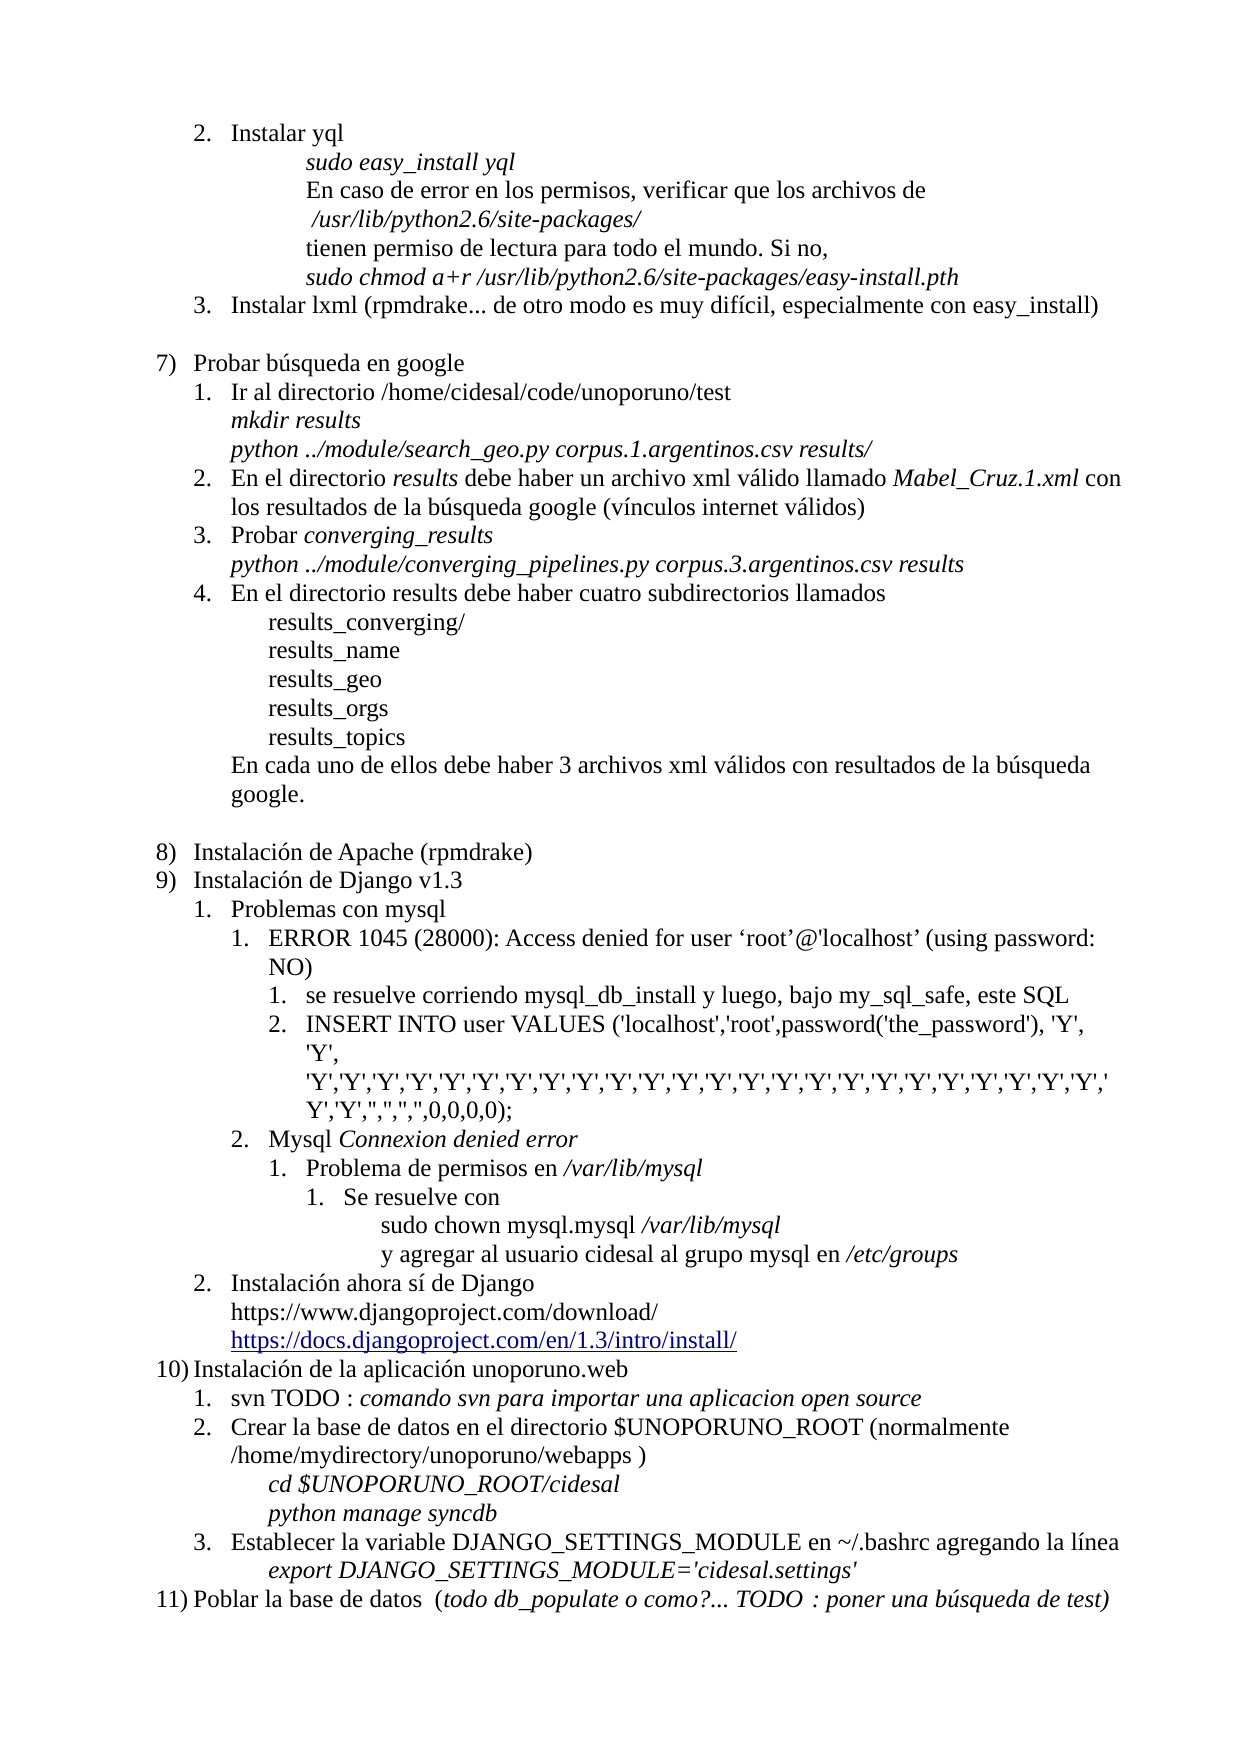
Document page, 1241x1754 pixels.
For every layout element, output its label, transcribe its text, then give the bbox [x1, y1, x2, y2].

list Mysql Connexion denied error [231, 1124, 1122, 1153]
list https://docs.djangoproject.com/en/1.3/intro/install/ [193, 1326, 1122, 1354]
list Instalación de Apache (rpmdrake) [156, 837, 1122, 866]
list sudo chmod a+r /usr/lib/python2.6/site-packages/easy-install.pth [268, 262, 1122, 291]
list Se resuelve con [306, 1182, 1122, 1211]
list sudo chown mysql.mysql /var/lib/mysql [343, 1211, 1122, 1239]
list results_name [231, 636, 1122, 664]
list Instalar lxml (rpmdrake... de otro modo es muy difícil, especialmente con easy_install) [193, 291, 1122, 319]
list y agregar al usuario cidesal al grupo mysql en /etc/groups [343, 1239, 1122, 1268]
list svn TODO : comando svn para importar una aplicacion open source [193, 1383, 1122, 1412]
list Instalación ahora sí de Django [193, 1268, 1122, 1297]
list https://www.djangoproject.com/download/ [193, 1297, 1122, 1326]
list python ../module/converging_pipelines.py corpus.3.argentinos.csv results [193, 549, 1122, 578]
list En el directorio results debe haber un archivo xml válido llamado Mabel_Cruz.1.xml con los resultados de la búsqueda google (vínculos internet válidos) [193, 463, 1122, 521]
list En el directorio results debe haber cuatro subdirectorios llamados [193, 578, 1122, 607]
list results_topics [231, 722, 1122, 751]
list En caso de error en los permisos, verificar que los archivos de [268, 176, 1122, 204]
list Probar converging_results [193, 521, 1122, 549]
list /usr/lib/python2.6/site-packages/ [268, 204, 1122, 233]
list ERROR 1045 (28000): Access denied for user ‘root’@'localhost’ (using password: NO) [231, 923, 1122, 981]
list sudo easy_install yql [268, 147, 1122, 176]
list mkdir results [193, 406, 1122, 434]
list Instalación de Django v1.3 [156, 866, 1122, 894]
list Poblar la base de datos (todo db_populate o como?... TODO : poner una búsqueda de test) [156, 1584, 1122, 1613]
list python ../module/search_geo.py corpus.1.argentinos.csv results/ [193, 434, 1122, 463]
list Problemas con mysql [193, 894, 1122, 923]
list cd $UNOPORUNO_ROOT/cidesal [231, 1469, 1122, 1498]
list Instalar yql [193, 118, 1122, 147]
list results_orgs [231, 693, 1122, 722]
list results_converging/ [231, 607, 1122, 636]
list se resuelve corriendo mysql_db_install y luego, bajo my_sql_safe, este SQL [268, 981, 1122, 1009]
list Problema de permisos en /var/lib/mysql [268, 1153, 1122, 1182]
list Probar búsqueda en google [156, 348, 1122, 377]
list Ir al directorio /home/cidesal/code/unoporuno/test [193, 377, 1122, 406]
list En cada uno de ellos debe haber 3 archivos xml válidos con resultados de la búsqueda google. [193, 751, 1122, 808]
list INSERT INTO user VALUES ('localhost','root',password('the_password'), 'Y', 'Y', 'Y','Y','Y','Y','Y','Y','Y','Y','Y','Y','Y','Y','Y','Y','Y','Y','Y','Y','Y','Y','Y','Y','Y','Y','Y','Y','','','','',0,0,0,0); [268, 1009, 1122, 1124]
list python manage syncdb [231, 1498, 1122, 1527]
list Crear la base de datos en el directorio $UNOPORUNO_ROOT (normalmente /home/mydirectory/unoporuno/webapps ) [193, 1412, 1122, 1469]
list tienen permiso de lectura para todo el mundo. Si no, [268, 233, 1122, 262]
list Establecer la variable DJANGO_SETTINGS_MODULE en ~/.bashrc agregando la línea [193, 1527, 1122, 1556]
list Instalación de la aplicación unoporuno.web [156, 1354, 1122, 1383]
list results_geo [231, 664, 1122, 693]
list export DJANGO_SETTINGS_MODULE='cidesal.settings' [231, 1556, 1122, 1584]
